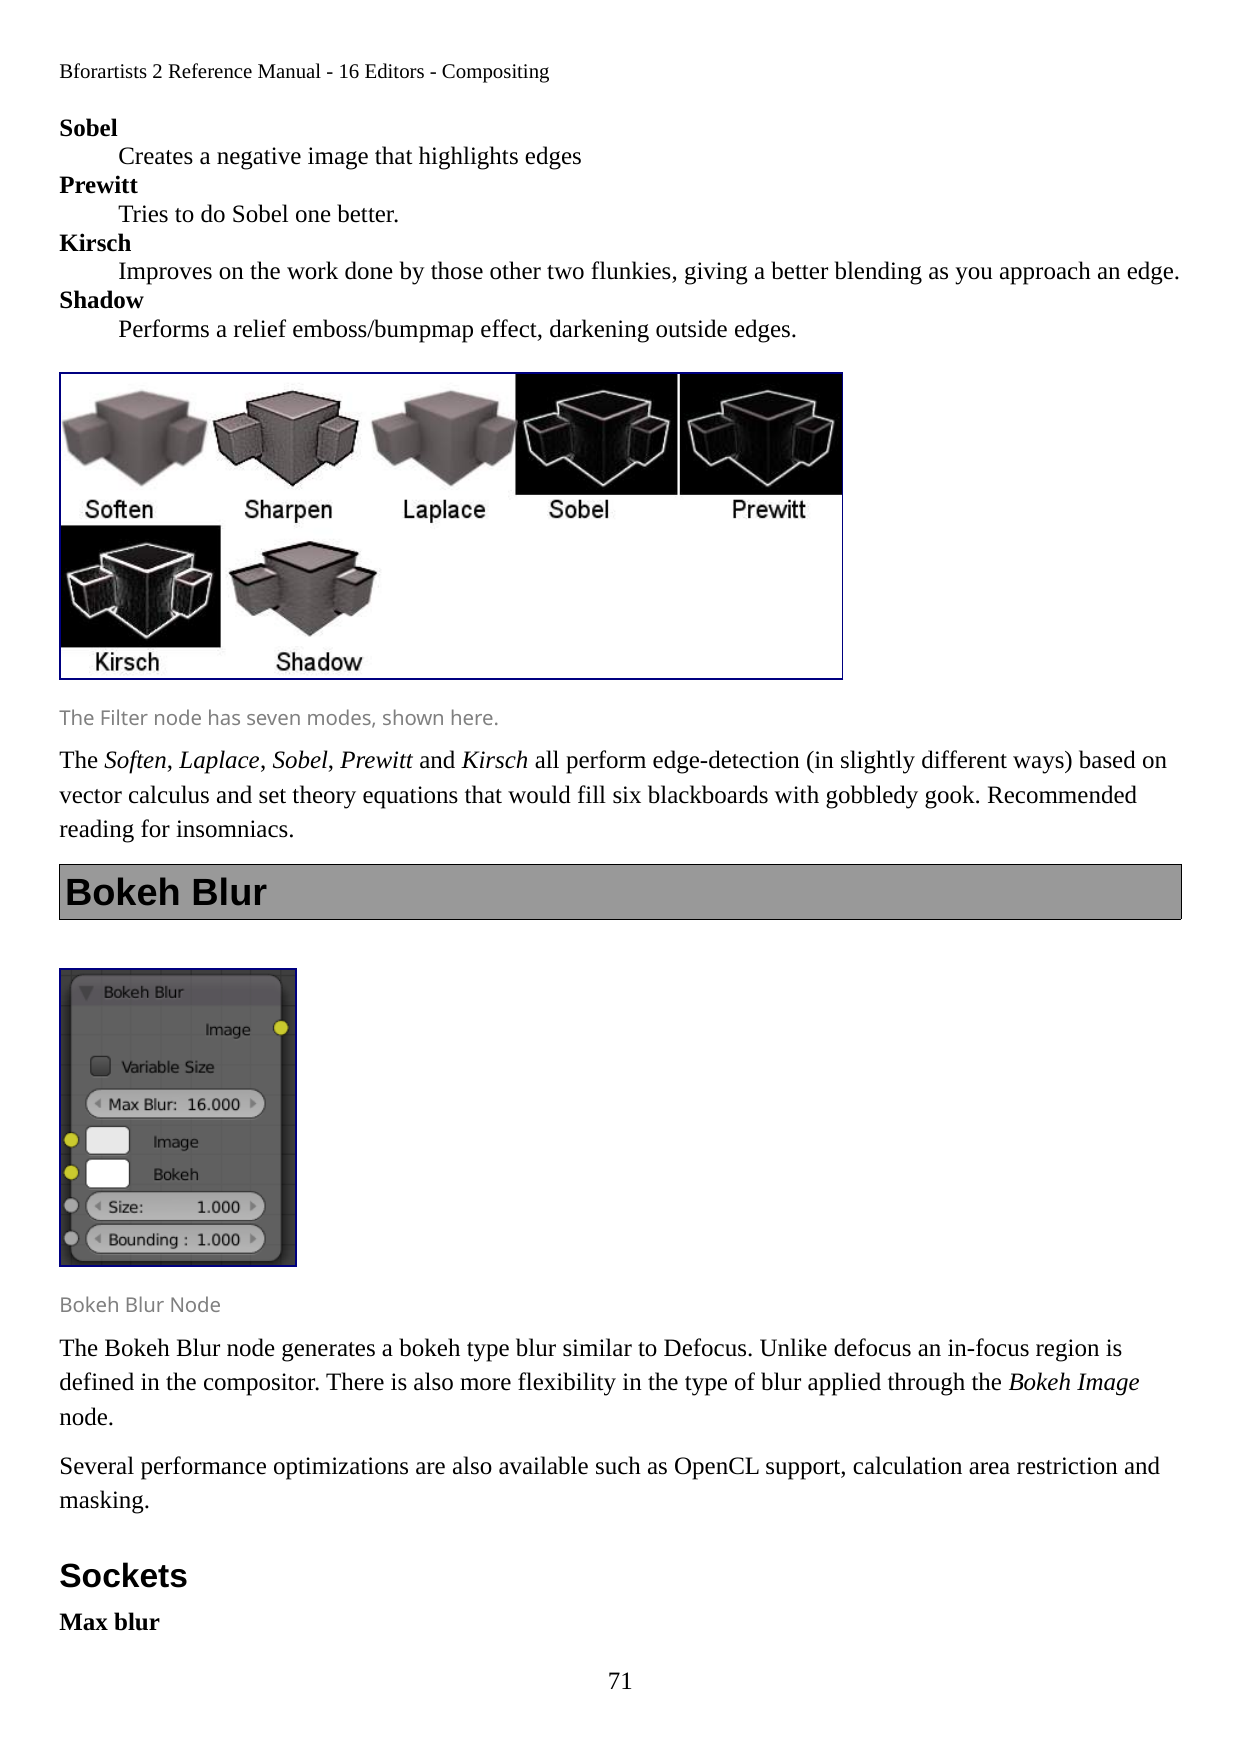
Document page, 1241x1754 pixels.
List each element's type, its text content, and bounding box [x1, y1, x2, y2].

list Improves on the work done by those other two flunkies, giving a better blending as you approach an edge. [118, 256, 1181, 285]
subtitle Shadow [59, 285, 1181, 314]
text The Bokeh Blur node generates a bokeh type blur similar to Defocus. Unlike defocus an in-focus region is defined in the compositor. There is also more flexibility in the type of blur applied through the Bokeh Image node. [59, 1333, 1181, 1431]
list Performs a relief emboss/bumpmap effect, darkening outside edges. [118, 314, 1181, 343]
list Tries to do Sobel one better. [118, 199, 1181, 228]
text Several performance optimizations are also available such as OpenCL support, calculation area restriction and masking. [59, 1451, 1181, 1514]
picture [61, 374, 842, 678]
subtitle Prewitt [59, 170, 1181, 199]
subtitle Sobel [59, 113, 1181, 141]
text The Soften, Laplace, Sobel, Prewitt and Kirsch all perform edge-detection (in slightly different ways) based on vector calculus and set theory equations that would fill six blackboards with gobbledy gook. Recommended reading for insomniacs. [59, 746, 1181, 843]
text The Filter node has seven modes, shown here. [59, 700, 1181, 731]
text Bokeh Blur Node [59, 1287, 1181, 1318]
subtitle Kirsch [59, 228, 1181, 256]
table_header Bokeh Blur [60, 865, 1181, 919]
picture [61, 970, 295, 1265]
subtitle Sockets [59, 1555, 1181, 1594]
subtitle Max blur [59, 1607, 1181, 1635]
list Creates a negative image that highlights edges [118, 141, 1181, 170]
